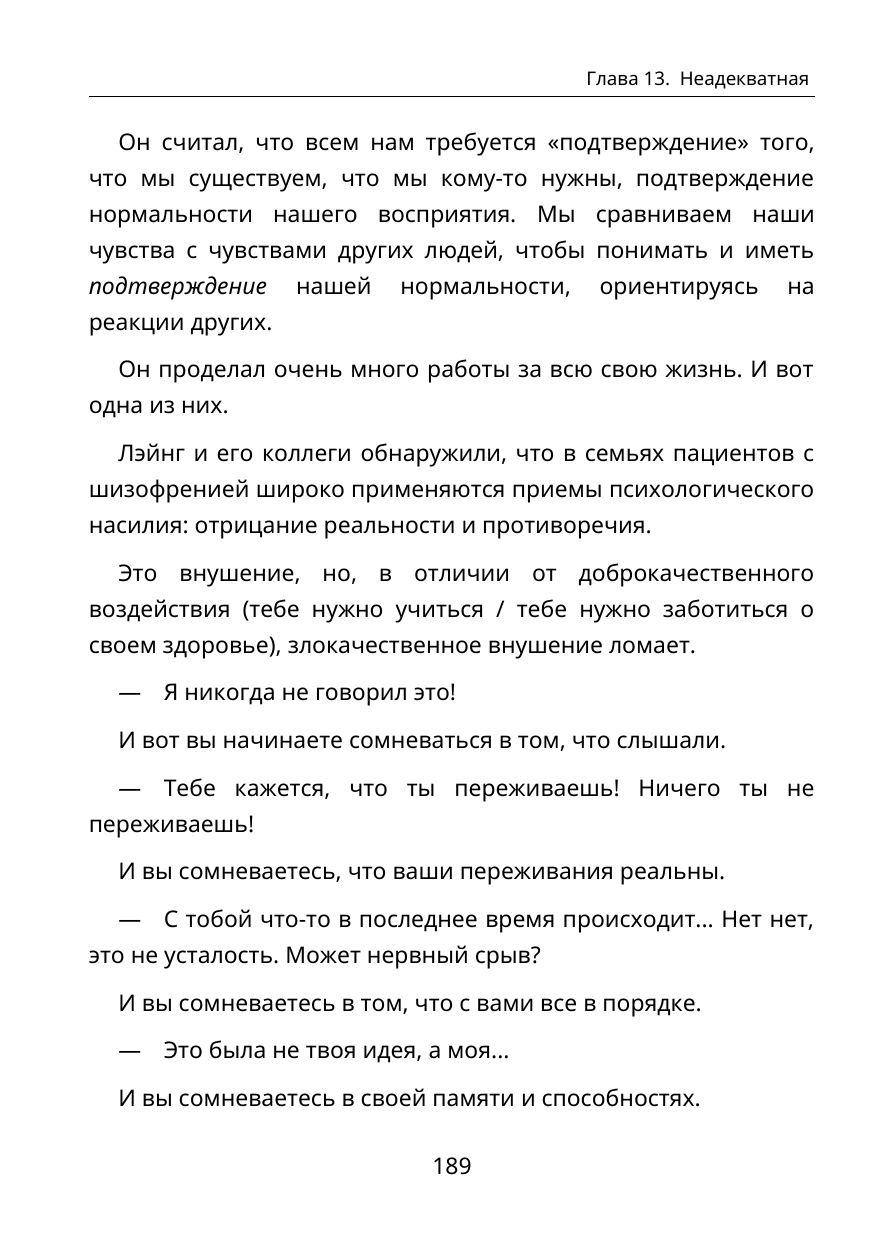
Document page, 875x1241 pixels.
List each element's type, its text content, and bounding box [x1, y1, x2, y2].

text И вы сомневаетесь в том, что с вами все в порядке. [88, 987, 815, 1018]
text И вы сомневаетесь, что ваши переживания реальны. [88, 855, 815, 887]
text Он считал, что всем нам требуется «подтверждение» того, что мы существуем, что мы кому-то нужны, подтверждение нормальности нашего восприятия. Мы сравниваем наши чувства с чувствами других людей, чтобы понимать и иметь подтверждение нашей нормальности, ориентируясь на реакции других. [88, 126, 815, 337]
list Это была не твоя идея, а моя... [88, 1034, 815, 1066]
list Я никогда не говорил это! [88, 676, 815, 707]
text И вы сомневаетесь в своей памяти и способностях. [88, 1082, 815, 1113]
text Это внушение, но, в отличии от доброкачественного воздействия (тебе нужно учиться / тебе нужно заботиться о своем здоровье), злокачественное внушение ломает. [88, 557, 815, 660]
list Тебе кажется, что ты переживаешь! Ничего ты не переживаешь! [88, 772, 815, 839]
text И вот вы начинаете сомневаться в том, что слышали. [88, 724, 815, 755]
list С тобой что-то в последнее время происходит... Нет нет, это не усталость. Может нервный срыв? [88, 903, 815, 970]
text Он проделал очень много работы за всю свою жизнь. И вот одна из них. [88, 353, 815, 421]
text Лэйнг и его коллеги обнаружили, что в семьях пациентов с шизофренией широко применяются приемы психологического насилия: отрицание реальности и противоречия. [88, 437, 815, 540]
